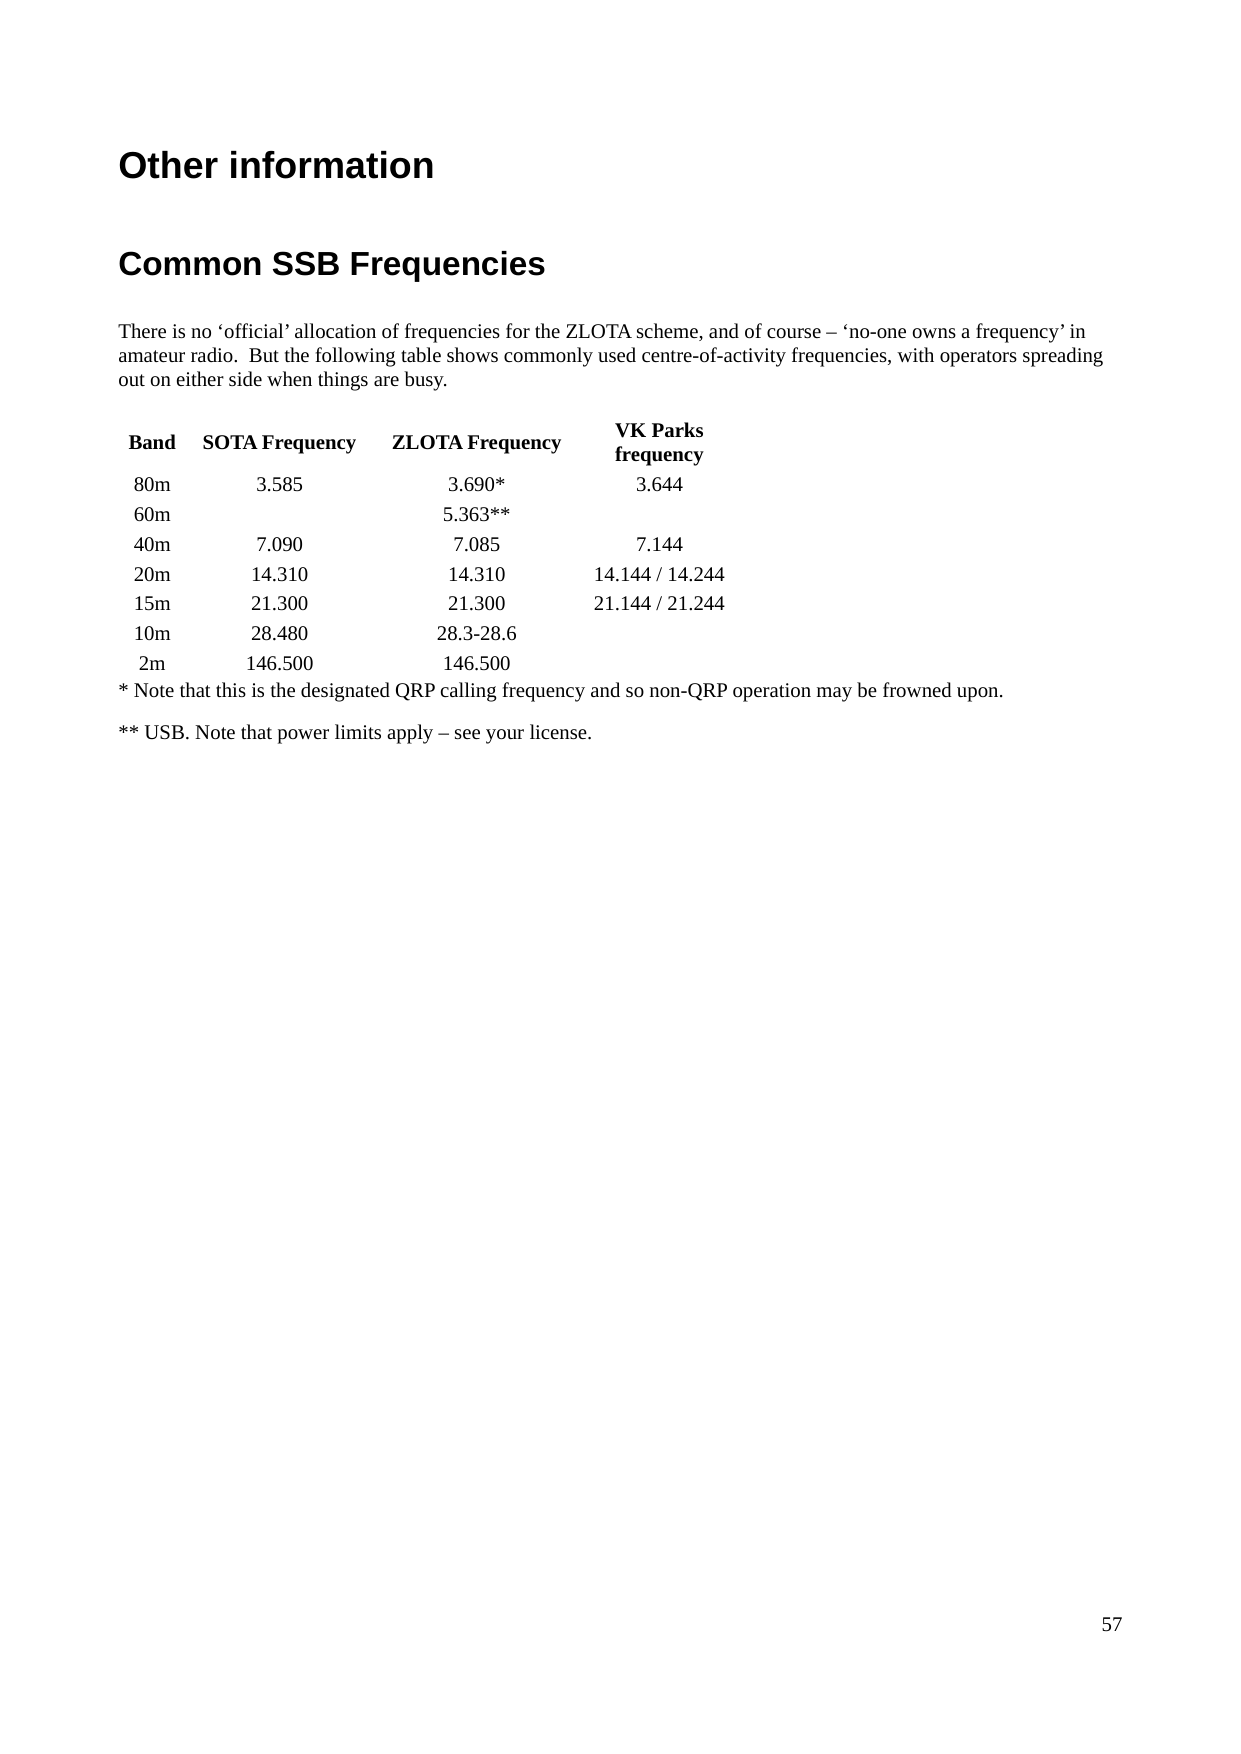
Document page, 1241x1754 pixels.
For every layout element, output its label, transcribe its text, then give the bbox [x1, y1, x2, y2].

text * Note that this is the designated QRP calling frequency and so non-QRP operation may be frowned upon. [118, 678, 1122, 702]
table_cell [580, 618, 738, 648]
table_cell 7.144 [580, 529, 738, 558]
table_cell 146.500 [373, 648, 580, 678]
table_cell 28.3-28.6 [373, 618, 580, 648]
table_cell 21.300 [186, 589, 373, 618]
table_cell 40m [118, 529, 186, 558]
table_cell 5.363** [373, 499, 580, 529]
table_cell 7.090 [186, 529, 373, 558]
table_header VK Parks frequency [580, 415, 738, 469]
table_cell 7.085 [373, 529, 580, 558]
table_cell [186, 499, 373, 529]
table_cell [580, 499, 738, 529]
table_cell 14.144 / 14.244 [580, 559, 738, 588]
subtitle Common SSB Frequencies [118, 244, 1122, 282]
table_cell 20m [118, 559, 186, 588]
text ** USB. Note that power limits apply – see your license. [118, 720, 1122, 744]
table_cell 60m [118, 499, 186, 529]
table_cell 21.144 / 21.244 [580, 589, 738, 618]
table_header ZLOTA Frequency [373, 415, 580, 469]
table_cell [580, 648, 738, 678]
table_cell 14.310 [373, 559, 580, 588]
table_cell 14.310 [186, 559, 373, 588]
table_cell 3.585 [186, 469, 373, 499]
table_cell 3.690* [373, 469, 580, 499]
text There is no ‘official’ allocation of frequencies for the ZLOTA scheme, and of course – ‘no-one owns a frequency’ in amateur radio. But the following table shows commonly used centre-of-activity frequencies, with operators spreading out on either side when things are busy. [118, 319, 1122, 391]
table_cell 3.644 [580, 469, 738, 499]
table_cell 2m [118, 648, 186, 678]
table_header SOTA Frequency [186, 415, 373, 469]
table_cell 80m [118, 469, 186, 499]
table_cell 21.300 [373, 589, 580, 618]
subtitle Other information [118, 143, 1122, 186]
table_cell 28.480 [186, 618, 373, 648]
table_cell 10m [118, 618, 186, 648]
table_cell 15m [118, 589, 186, 618]
table_header Band [118, 415, 186, 469]
table_cell 146.500 [186, 648, 373, 678]
